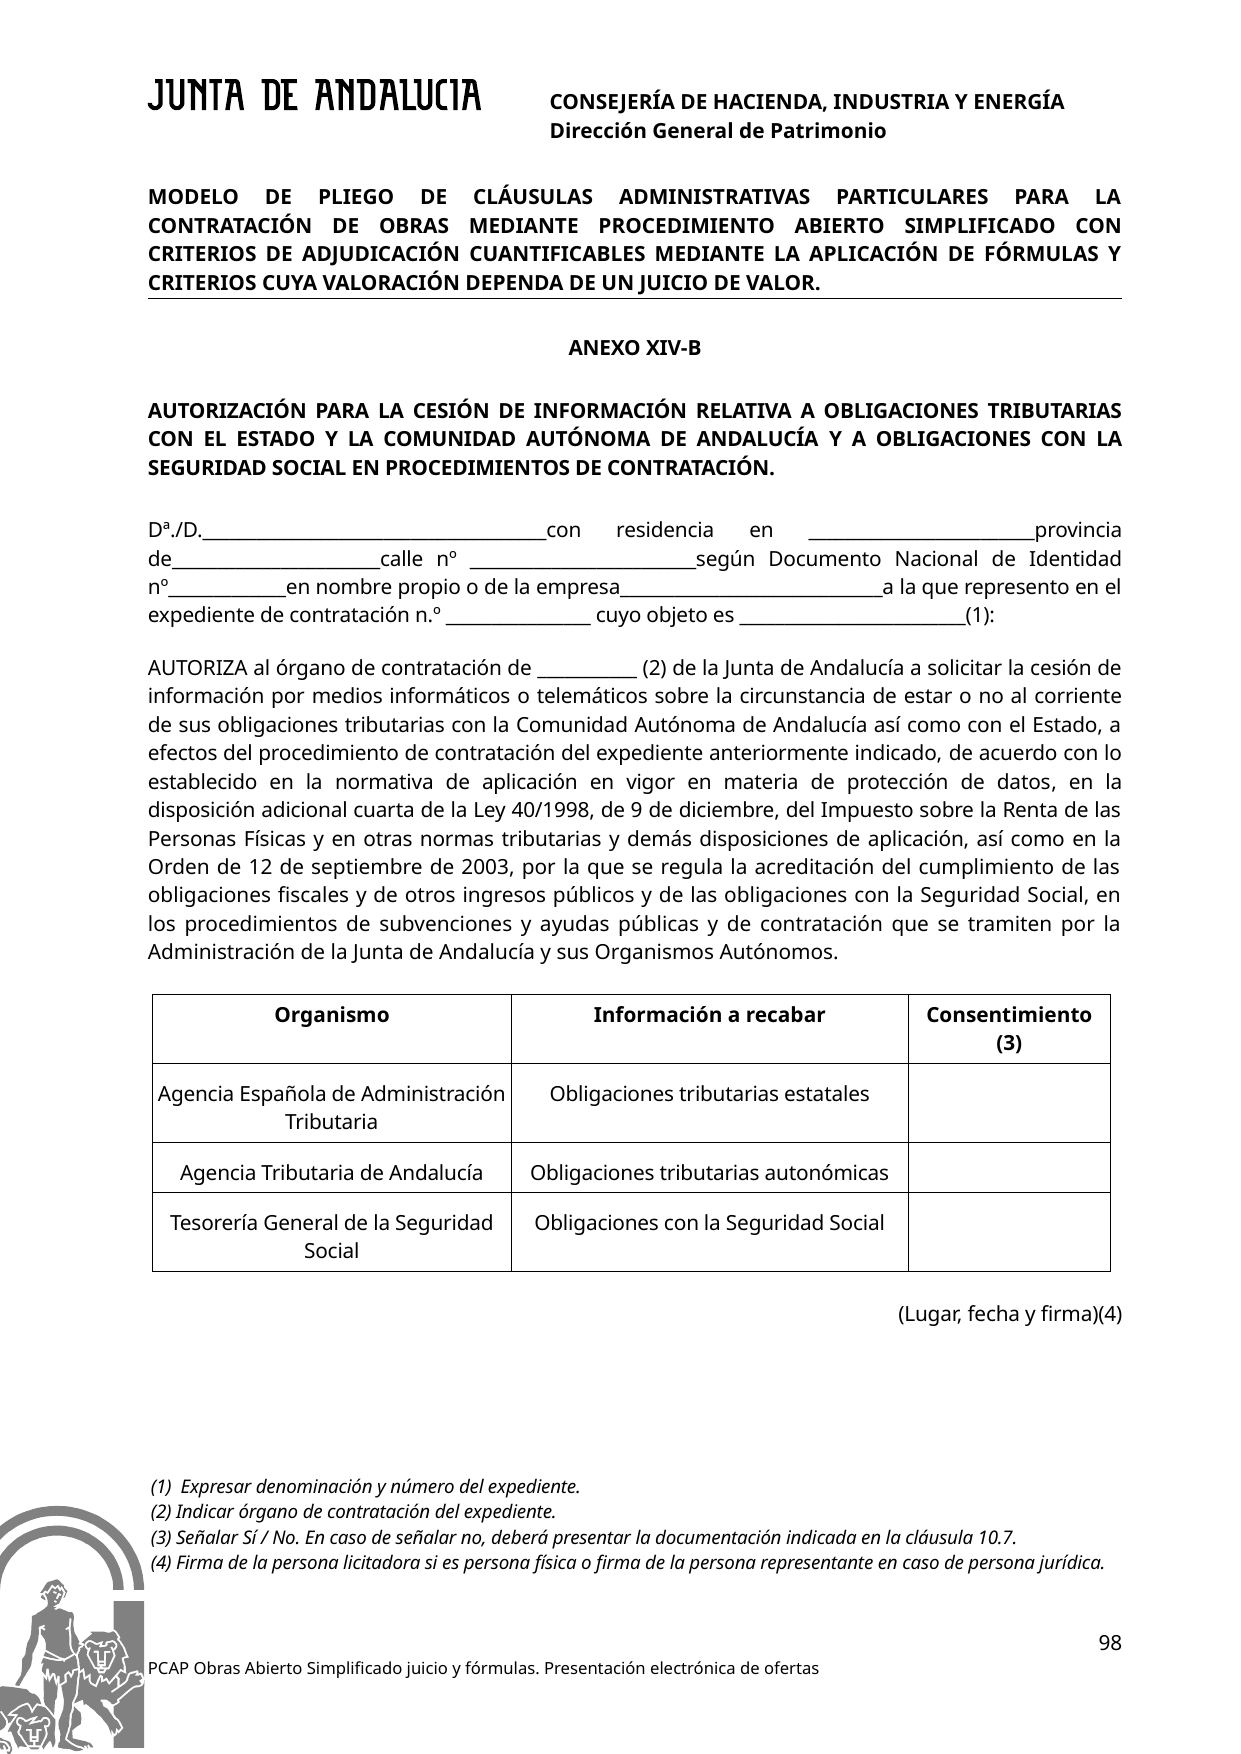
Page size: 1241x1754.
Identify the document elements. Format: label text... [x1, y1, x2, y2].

text Dª./D.______________________________________con residencia en _________________________provincia de_______________________calle nº _________________________según Documento Nacional de Identidad nº_____________en nombre propio o de la empresa_____________________________a la que represento en el expediente de contratación n.º ________________ cuyo objeto es _________________________(1): [148, 515, 1122, 629]
table_cell Obligaciones tributarias estatales [512, 1064, 908, 1142]
text MODELO DE PLIEGO DE CLÁUSULAS ADMINISTRATIVAS PARTICULARES PARA LA CONTRATACIÓN DE OBRAS MEDIANTE PROCEDIMIENTO ABIERTO SIMPLIFICADO CON CRITERIOS DE ADJUDICACIÓN CUANTIFICABLES MEDIANTE LA APLICACIÓN DE FÓRMULAS Y CRITERIOS CUYA VALORACIÓN DEPENDA DE UN JUICIO DE VALOR. [148, 182, 1122, 298]
list (2) Indicar órgano de contratación del expediente. [148, 1498, 1122, 1524]
table_cell Agencia Tributaria de Andalucía [153, 1143, 511, 1192]
text AUTORIZACIÓN PARA LA CESIÓN DE INFORMACIÓN RELATIVA A OBLIGACIONES TRIBUTARIAS CON EL ESTADO Y LA COMUNIDAD AUTÓNOMA DE ANDALUCÍA Y A OBLIGACIONES CON LA SEGURIDAD SOCIAL EN PROCEDIMIENTOS DE CONTRATACIÓN. [148, 396, 1122, 481]
text (Lugar, fecha y firma)(4) [177, 1299, 1122, 1328]
table_cell Obligaciones con la Seguridad Social [512, 1193, 908, 1271]
table_cell Obligaciones tributarias autonómicas [512, 1143, 908, 1192]
table_header Información a recabar [512, 995, 908, 1063]
text ANEXO XIV-B [148, 333, 1122, 362]
text (3) Señalar Sí / No. En caso de señalar no, deberá presentar la documentación indicada en la cláusula 10.7. [148, 1524, 1122, 1549]
table_header Consentimiento (3) [909, 995, 1110, 1063]
table_cell Tesorería General de la Seguridad Social [153, 1193, 511, 1271]
table_cell [909, 1064, 1110, 1142]
text (4) Firma de la persona licitadora si es persona física o firma de la persona representante en caso de persona jurídica. [148, 1549, 1122, 1578]
table_cell [909, 1193, 1110, 1271]
text AUTORIZA al órgano de contratación de ___________ (2) de la Junta de Andalucía a solicitar la cesión de información por medios informáticos o telemáticos sobre la circunstancia de estar o no al corriente de sus obligaciones tributarias con la Comunidad Autónoma de Andalucía así como con el Estado, a efectos del procedimiento de contratación del expediente anteriormente indicado, de acuerdo con lo establecido en la normativa de aplicación en vigor en materia de protección de datos, en la disposición adicional cuarta de la Ley 40/1998, de 9 de diciembre, del Impuesto sobre la Renta de las Personas Físicas y en otras normas tributarias y demás disposiciones de aplicación, así como en la Orden de 12 de septiembre de 2003, por la que se regula la acreditación del cumplimiento de las obligaciones fiscales y de otros ingresos públicos y de las obligaciones con la Seguridad Social, en los procedimientos de subvenciones y ayudas públicas y de contratación que se tramiten por la Administración de la Junta de Andalucía y sus Organismos Autónomos. [148, 653, 1122, 966]
table_header Organismo [153, 995, 511, 1063]
table_cell [909, 1143, 1110, 1192]
table_cell Agencia Española de Administración Tributaria [153, 1064, 511, 1142]
list (1) Expresar denominación y número del expediente. [148, 1473, 1122, 1498]
